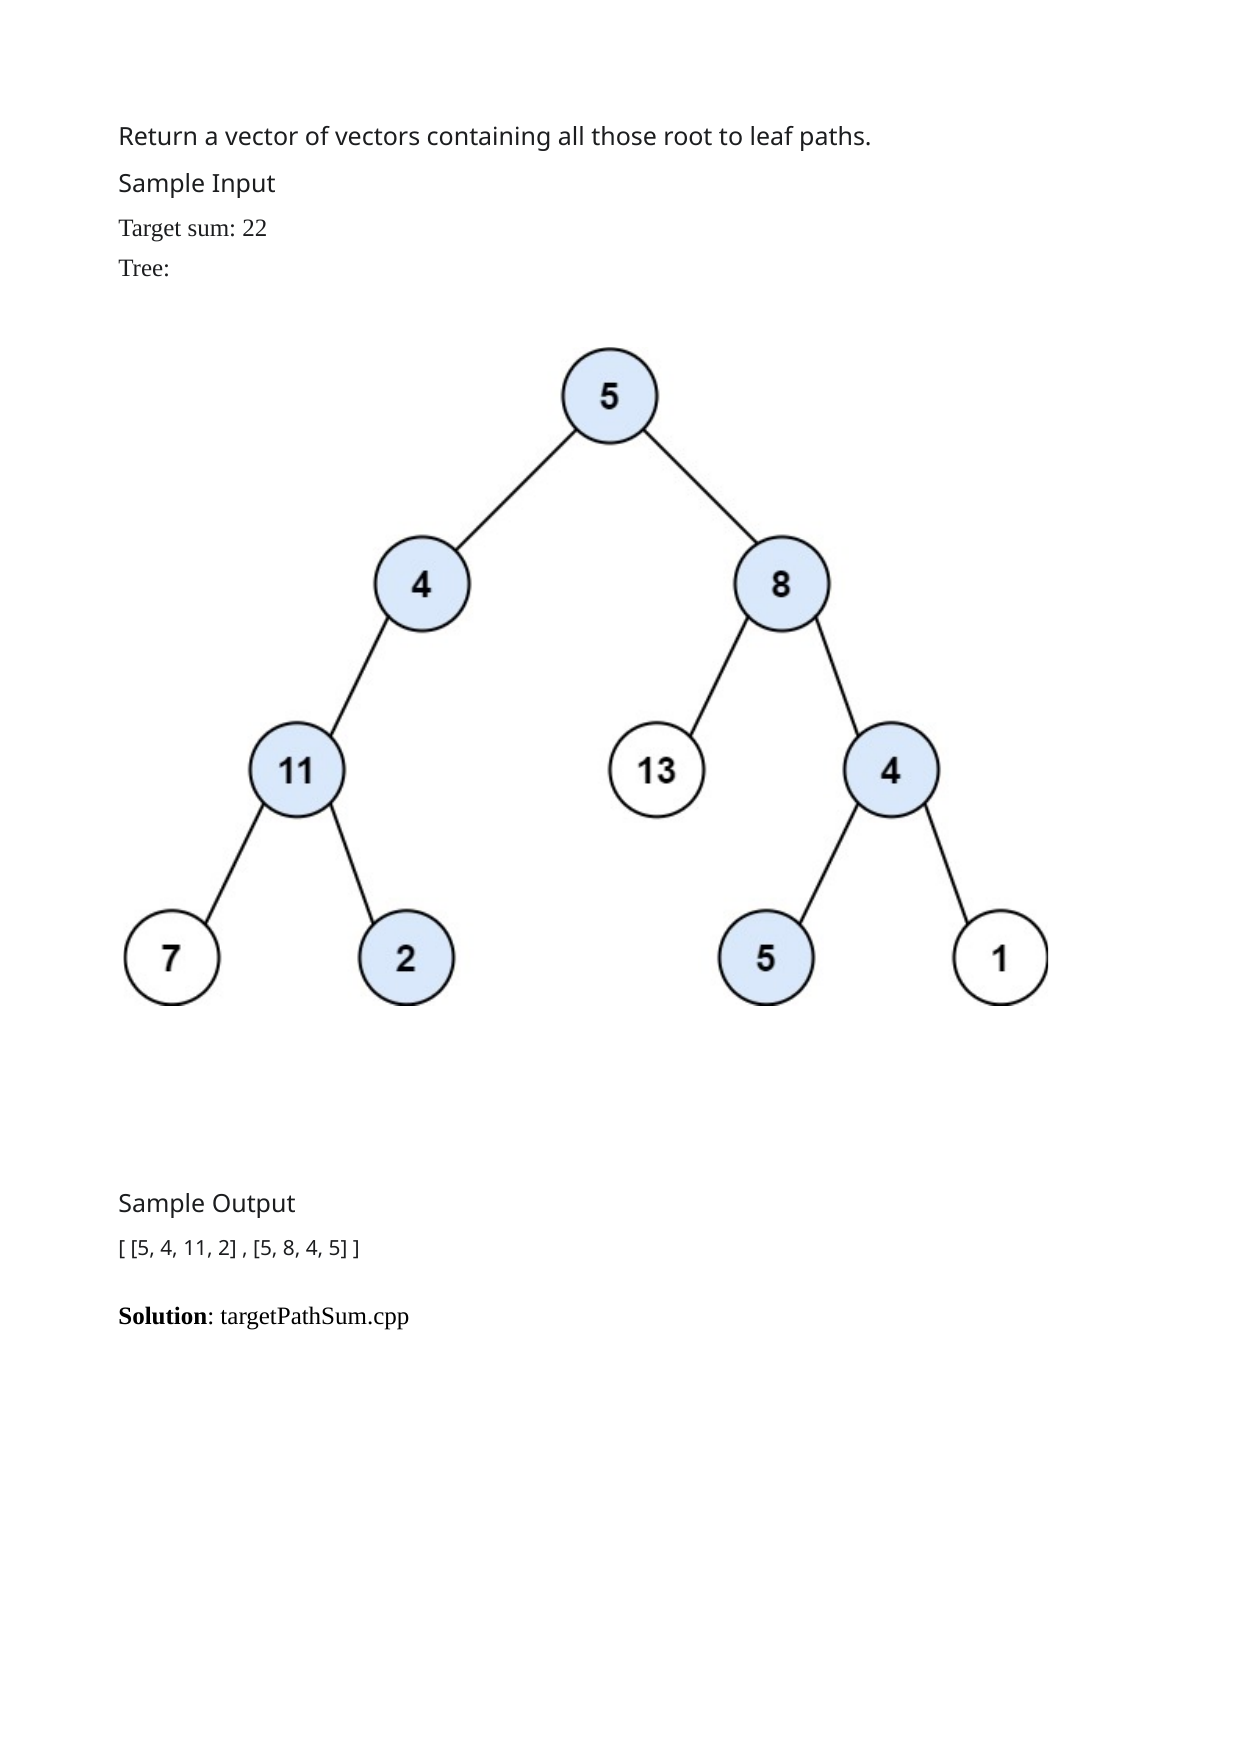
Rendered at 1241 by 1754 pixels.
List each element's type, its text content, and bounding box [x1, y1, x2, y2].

text Target sum: 22 [118, 213, 1122, 242]
text [ [5, 4, 11, 2] , [5, 8, 4, 5] ] [118, 1233, 1122, 1261]
text Tree: [118, 253, 1122, 282]
text Solution: targetPathSum.cpp [118, 1301, 1122, 1330]
text Return a vector of vectors containing all those root to leaf paths. [118, 118, 1122, 152]
text Sample Input [118, 166, 1122, 200]
text Sample Output [118, 1138, 1122, 1219]
picture [123, 347, 1049, 1006]
